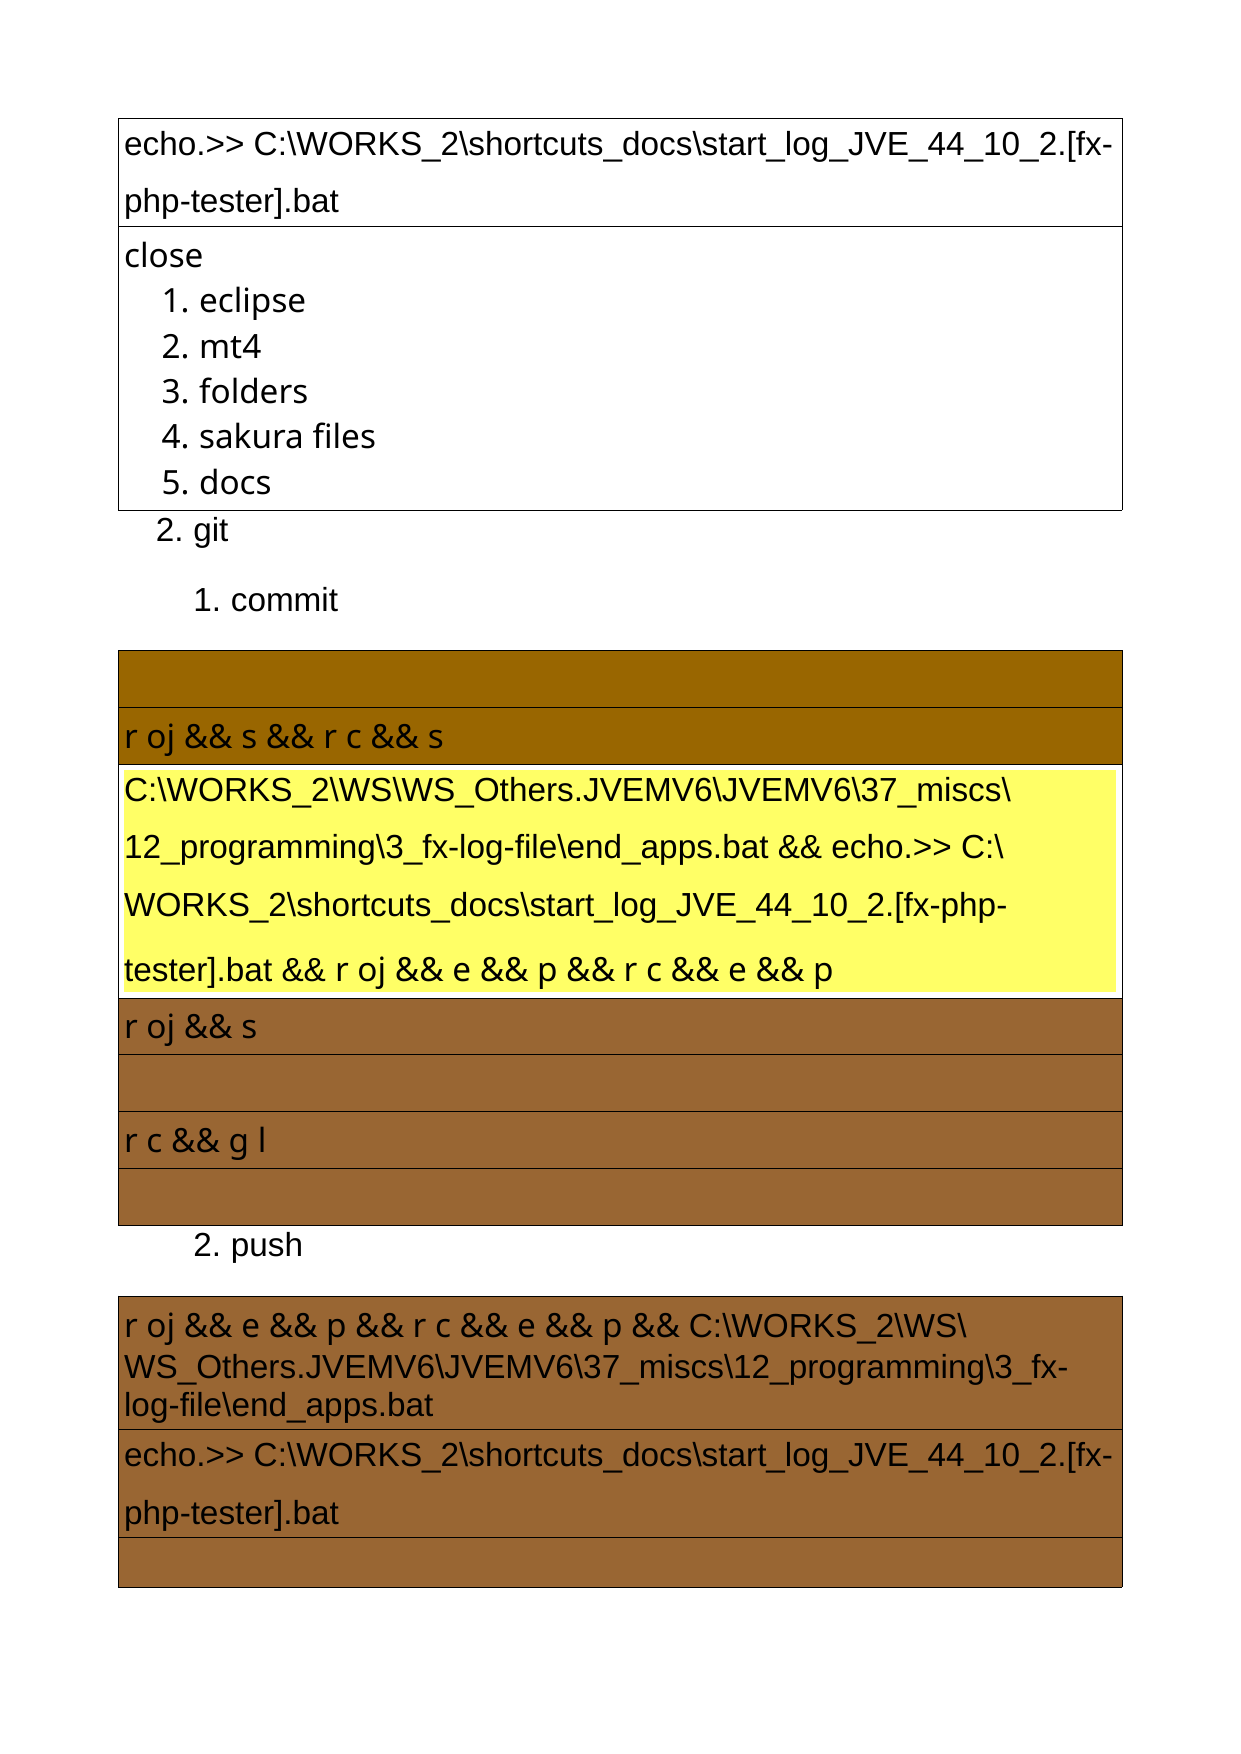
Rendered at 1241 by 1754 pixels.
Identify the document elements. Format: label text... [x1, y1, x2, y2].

table_cell echo.>> C:\WORKS_2\shortcuts_docs\start_log_JVE_44_10_2.[fx-php-tester].bat [119, 119, 1122, 226]
table_header [119, 651, 1122, 707]
table_cell r oj && s [119, 999, 1122, 1054]
table_cell [119, 1169, 1122, 1225]
table_header r oj && e && p && r c && e && p && C:\WORKS_2\WS\WS_Others.JVEMV6\JVEMV6\37_miscs\12_programming\3_fx-log-file\end_apps.bat [119, 1297, 1122, 1429]
table_cell r oj && s && r c && s [119, 708, 1122, 764]
table_cell echo.>> C:\WORKS_2\shortcuts_docs\start_log_JVE_44_10_2.[fx-php-tester].bat [119, 1430, 1122, 1537]
table_cell C:\WORKS_2\WS\WS_Others.JVEMV6\JVEMV6\37_miscs\12_programming\3_fx-log-file\end_apps.bat && echo.>> C:\WORKS_2\shortcuts_docs\start_log_JVE_44_10_2.[fx-php-tester].bat && r oj && e && p && r c && e && p [119, 765, 1122, 997]
table_cell close eclipse mt4 folders sakura files docs [119, 227, 1122, 510]
list git [156, 511, 1122, 548]
list commit [193, 580, 1122, 618]
table_cell [119, 1538, 1122, 1587]
list push [193, 1226, 1122, 1264]
table_cell [119, 1055, 1122, 1111]
table_cell r c && g l [119, 1112, 1122, 1168]
